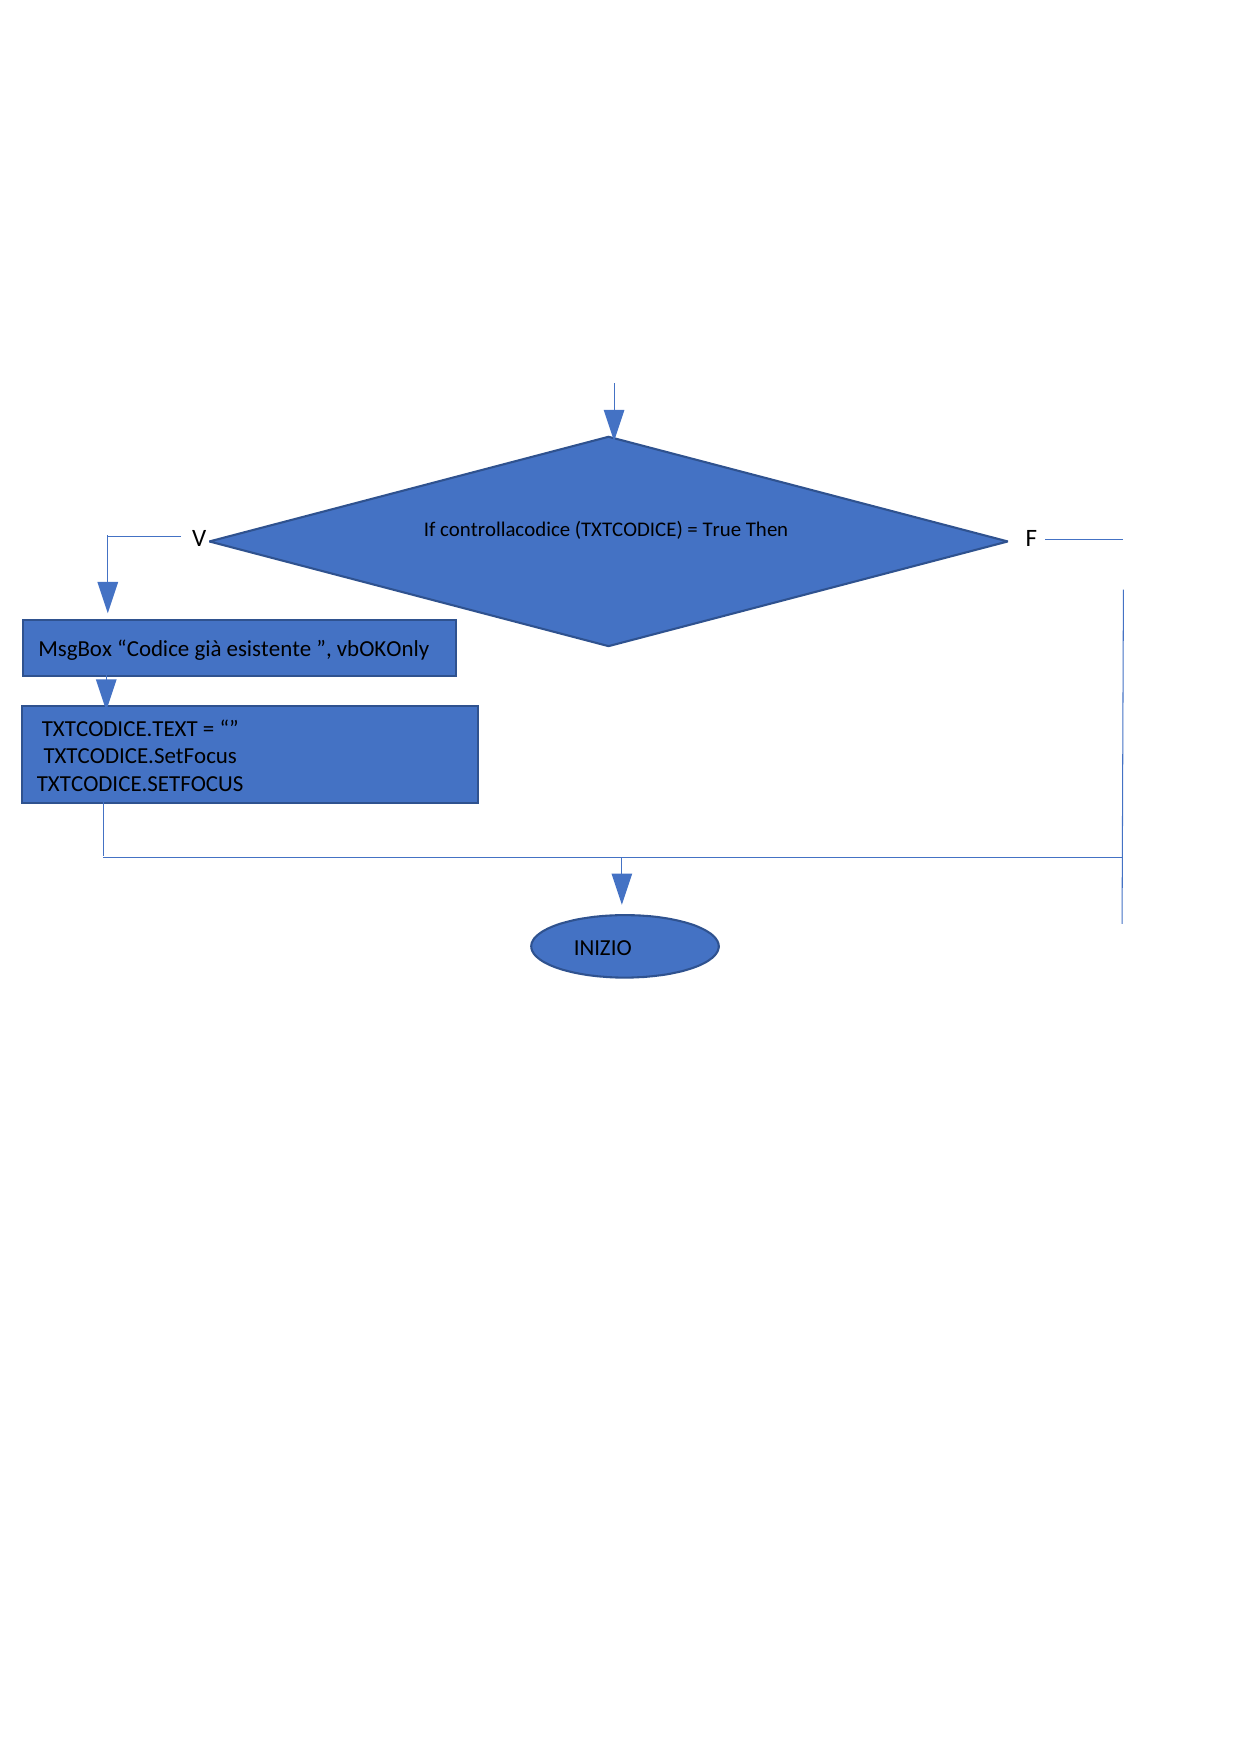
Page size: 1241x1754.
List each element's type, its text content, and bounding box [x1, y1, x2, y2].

text V F F [118, 523, 478, 614]
text V F F [740, 523, 1122, 614]
